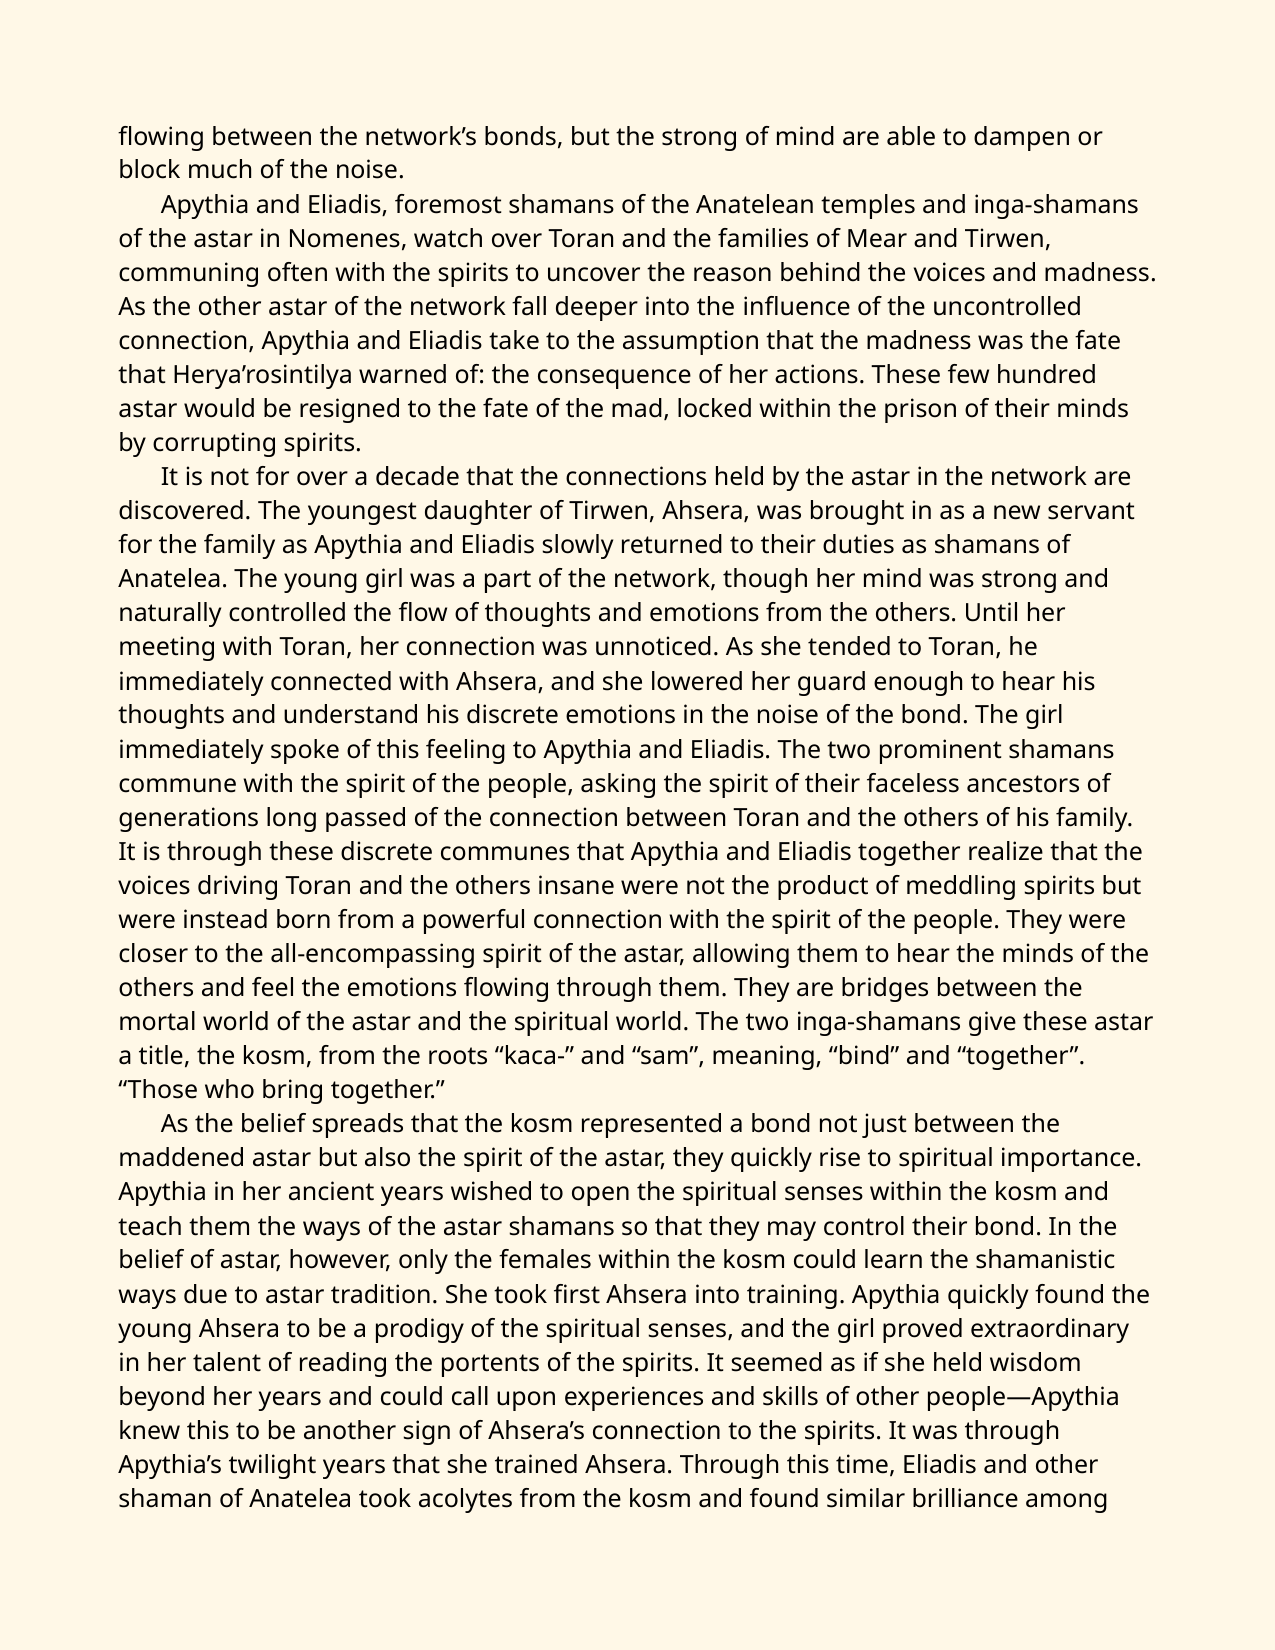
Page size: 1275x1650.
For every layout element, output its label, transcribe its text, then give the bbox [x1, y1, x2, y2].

text flowing between the network’s bonds, but the strong of mind are able to dampen or block much of the noise. [118, 118, 1157, 186]
text Apythia and Eliadis, foremost shamans of the Anatelean temples and inga-shamans of the astar in Nomenes, watch over Toran and the families of Mear and Tirwen, communing often with the spirits to uncover the reason behind the voices and madness. As the other astar of the network fall deeper into the influence of the uncontrolled connection, Apythia and Eliadis take to the assumption that the madness was the fate that Herya’rosintilya warned of: the consequence of her actions. These few hundred astar would be resigned to the fate of the mad, locked within the prison of their minds by corrupting spirits. [118, 186, 1157, 459]
text It is not for over a decade that the connections held by the astar in the network are discovered. The youngest daughter of Tirwen, Ahsera, was brought in as a new servant for the family as Apythia and Eliadis slowly returned to their duties as shamans of Anatelea. The young girl was a part of the network, though her mind was strong and naturally controlled the flow of thoughts and emotions from the others. Until her meeting with Toran, her connection was unnoticed. As she tended to Toran, he immediately connected with Ahsera, and she lowered her guard enough to hear his thoughts and understand his discrete emotions in the noise of the bond. The girl immediately spoke of this feeling to Apythia and Eliadis. The two prominent shamans commune with the spirit of the people, asking the spirit of their faceless ancestors of generations long passed of the connection between Toran and the others of his family. It is through these discrete communes that Apythia and Eliadis together realize that the voices driving Toran and the others insane were not the product of meddling spirits but were instead born from a powerful connection with the spirit of the people. They were closer to the all-encompassing spirit of the astar, allowing them to hear the minds of the others and feel the emotions flowing through them. They are bridges between the mortal world of the astar and the spiritual world. The two inga-shamans give these astar a title, the kosm, from the roots “kaca-” and “sam”, meaning, “bind” and “together”. “Those who bring together.” [118, 459, 1157, 1106]
text As the belief spreads that the kosm represented a bond not just between the maddened astar but also the spirit of the astar, they quickly rise to spiritual importance. Apythia in her ancient years wished to open the spiritual senses within the kosm and teach them the ways of the astar shamans so that they may control their bond. In the belief of astar, however, only the females within the kosm could learn the shamanistic ways due to astar tradition. She took first Ahsera into training. Apythia quickly found the young Ahsera to be a prodigy of the spiritual senses, and the girl proved extraordinary in her talent of reading the portents of the spirits. It seemed as if she held wisdom beyond her years and could call upon experiences and skills of other people—Apythia knew this to be another sign of Ahsera’s connection to the spirits. It was through Apythia’s twilight years that she trained Ahsera. Through this time, Eliadis and other shaman of Anatelea took acolytes from the kosm and found similar brilliance among [118, 1106, 1157, 1515]
